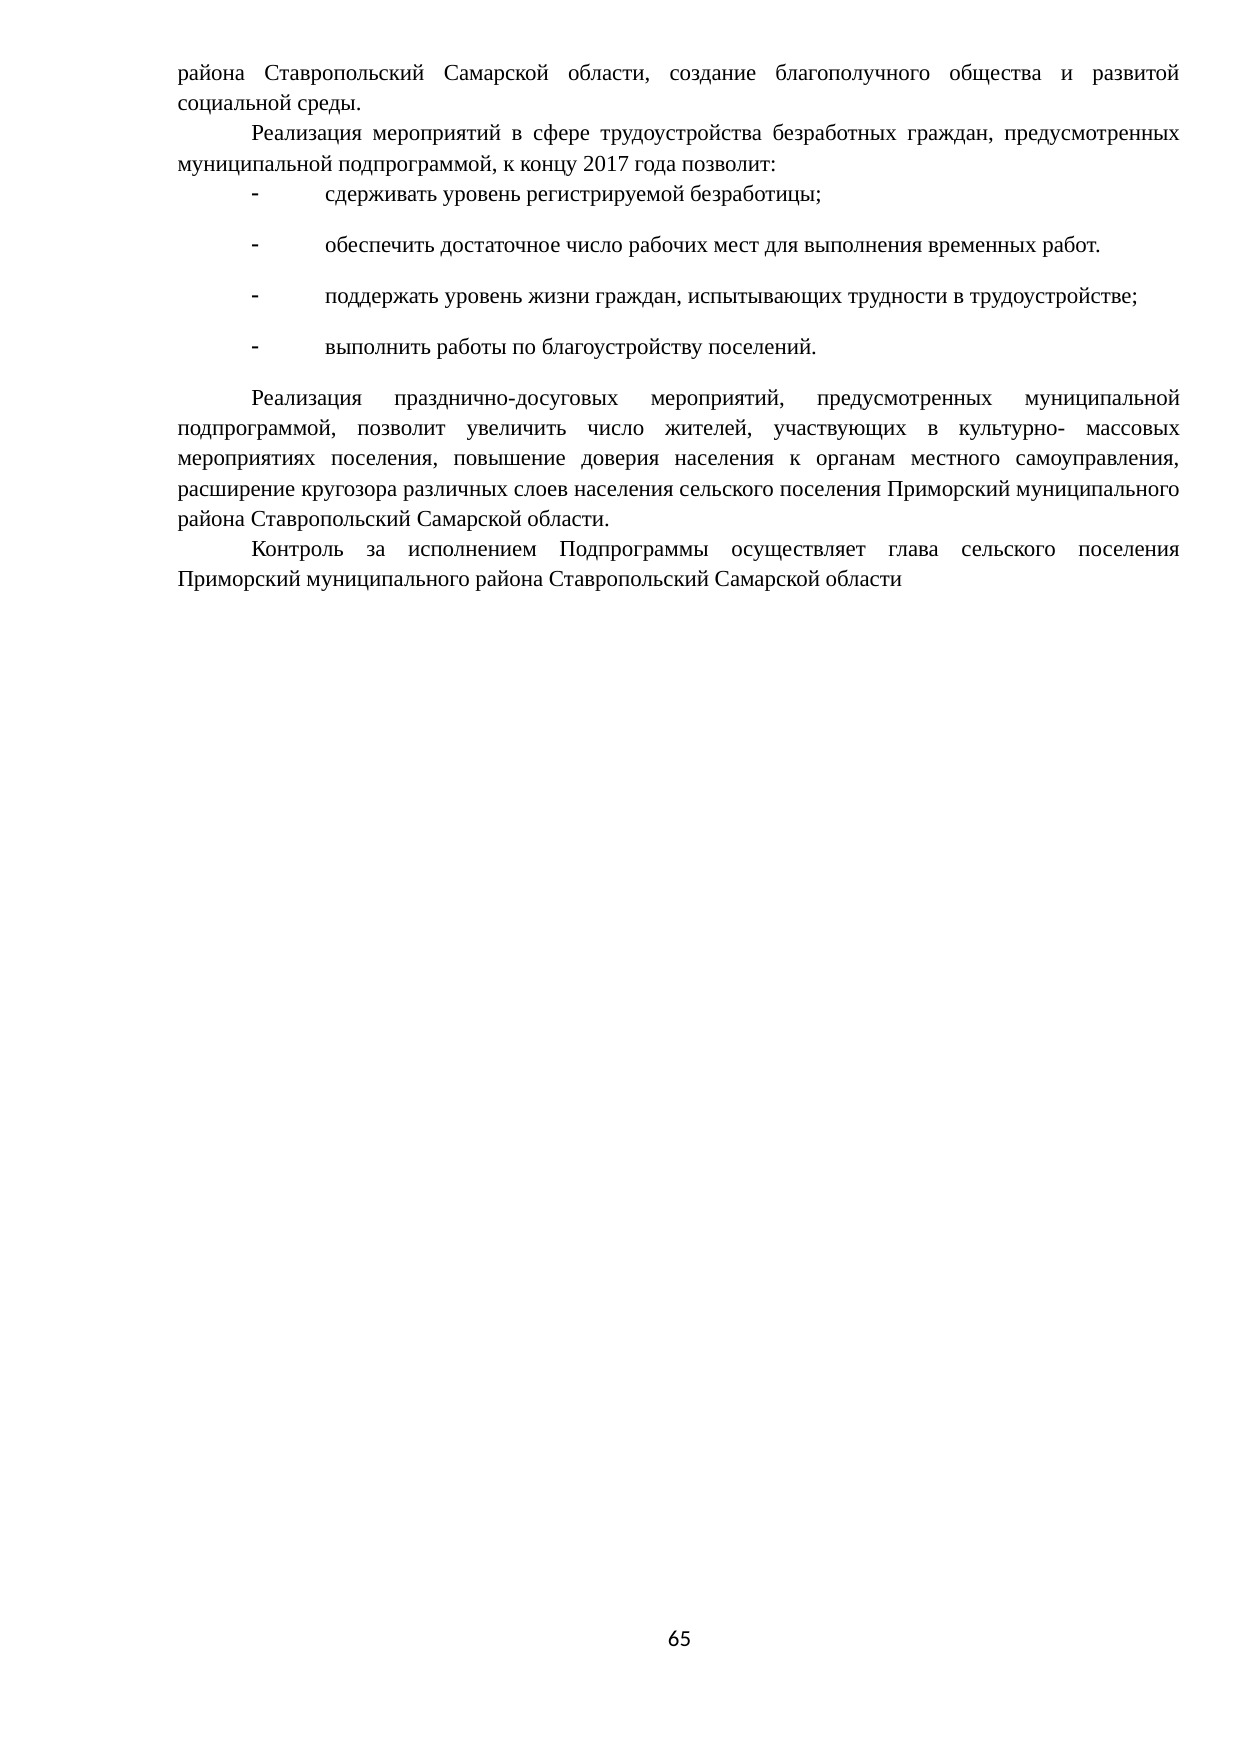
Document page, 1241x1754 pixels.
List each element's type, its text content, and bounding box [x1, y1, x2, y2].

text Реализация мероприятий в сфере трудоустройства безработных граждан, предусмотренных муниципальной подпрограммой, к концу 2017 года позволит: [177, 119, 1181, 176]
list поддержать уровень жизни граждан, испытывающих трудности в трудоустройстве; [177, 282, 1181, 308]
list сдерживать уровень регистрируемой безработицы; [177, 180, 1181, 206]
text Контроль за исполнением Подпрограммы осуществляет глава сельского поселения Приморский муниципального района Ставропольский Самарской области [177, 535, 1181, 592]
text района Ставропольский Самарской области, создание благополучного общества и развитой социальной среды. [177, 59, 1181, 116]
list выполнить работы по благоустройству поселений. [177, 333, 1181, 359]
list обеспечить достаточное число рабочих мест для выполнения временных работ. [177, 231, 1181, 257]
text Реализация празднично-досуговых мероприятий, предусмотренных муниципальной подпрограммой, позволит увеличить число жителей, участвующих в культурно- массовых мероприятиях поселения, повышение доверия населения к органам местного самоуправления, расширение кругозора различных слоев населения сельского поселения Приморский муниципального района Ставропольский Самарской области. [177, 384, 1181, 531]
